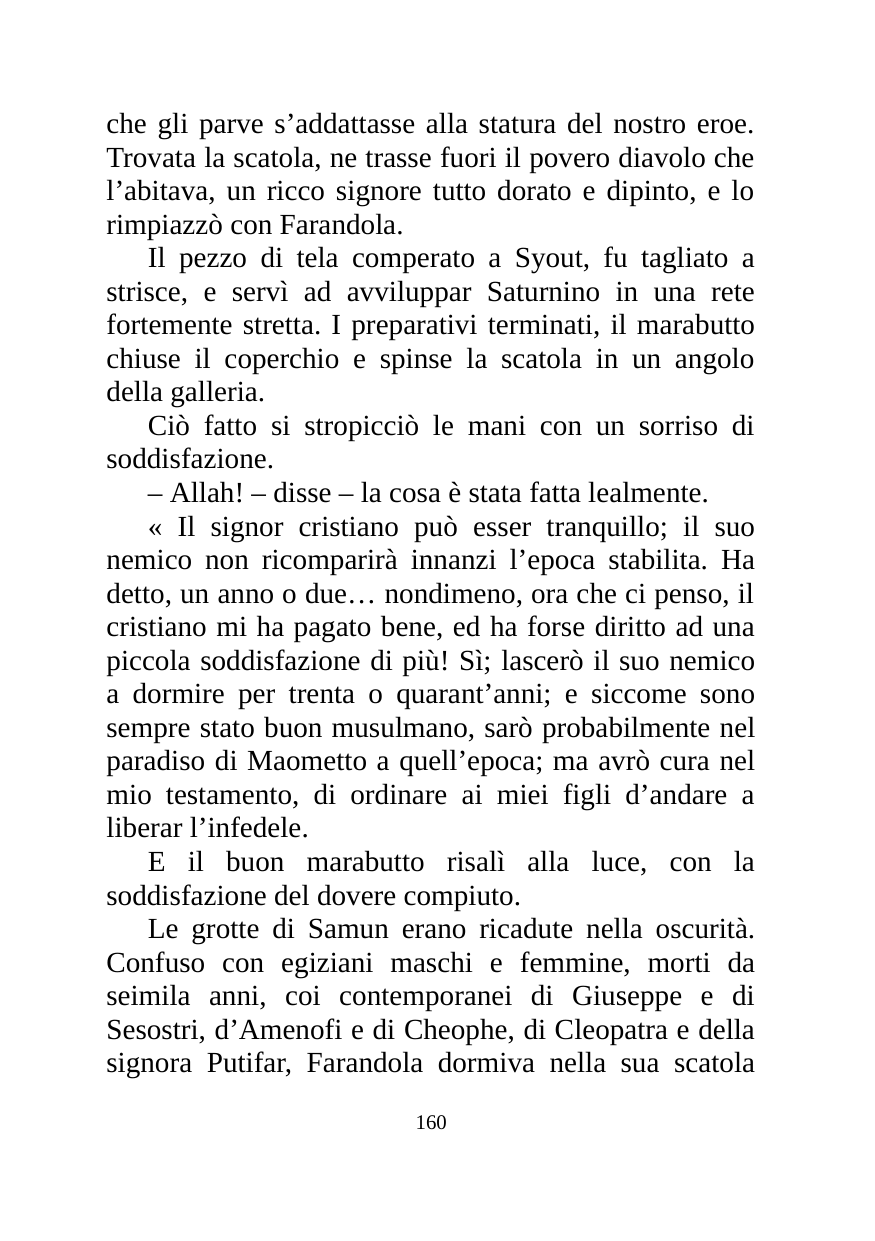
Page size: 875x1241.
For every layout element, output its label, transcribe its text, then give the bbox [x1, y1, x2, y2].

text Il pezzo di tela comperato a Syout, fu tagliato a strisce, e servì ad avviluppar Saturnino in una rete fortemente stretta. I preparativi terminati, il marabutto chiuse il coperchio e spinse la scatola in un angolo della galleria. [106, 240, 756, 408]
text Le grotte di Samun erano ricadute nella oscurità. Confuso con egiziani maschi e femmine, morti da seimila anni, coi contemporanei di Giuseppe e di Sesostri, d’Amenofi e di Cheophe, di Cleopatra e della signora Putifar, Farandola dormiva nella sua scatola [106, 911, 756, 1079]
text Ciò fatto si stropicciò le mani con un sorriso di soddisfazione. [106, 408, 756, 475]
text E il buon marabutto risalì alla luce, con la soddisfazione del dovere compiuto. [106, 844, 756, 911]
text – Allah! – disse – la cosa è stata fatta lealmente. [106, 475, 756, 509]
text « Il signor cristiano può esser tranquillo; il suo nemico non ricomparirà innanzi l’epoca stabilita. Ha detto, un anno o due… nondimeno, ora che ci penso, il cristiano mi ha pagato bene, ed ha forse diritto ad una piccola soddisfazione di più! Sì; lascerò il suo nemico a dormire per trenta o quarant’anni; e siccome sono sempre stato buon musulmano, sarò probabilmente nel paradiso di Maometto a quell’epoca; ma avrò cura nel mio testamento, di ordinare ai miei figli d’andare a liberar l’infedele. [106, 509, 756, 844]
text che gli parve s’addattasse alla statura del nostro eroe. Trovata la scatola, ne trasse fuori il povero diavolo che l’abitava, un ricco signore tutto dorato e dipinto, e lo rimpiazzò con Farandola. [106, 106, 756, 240]
